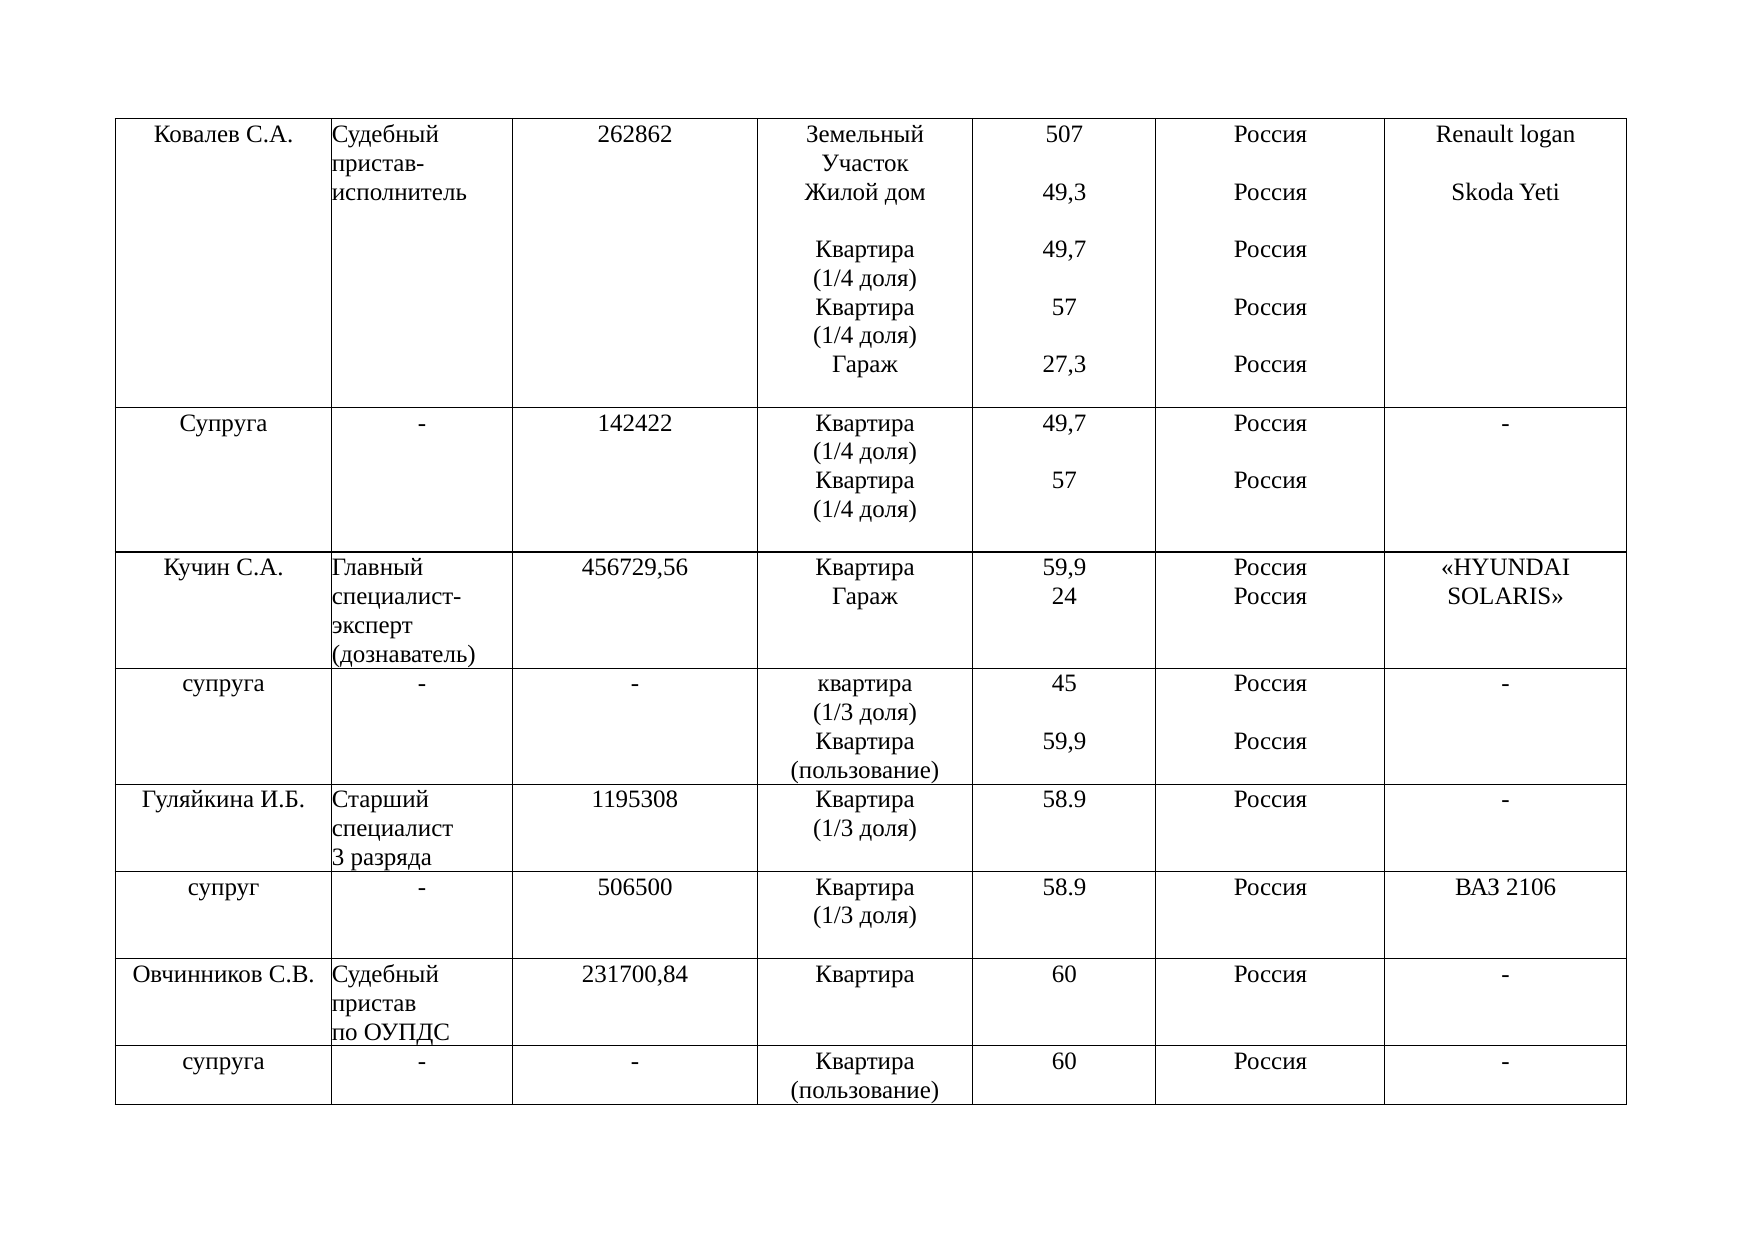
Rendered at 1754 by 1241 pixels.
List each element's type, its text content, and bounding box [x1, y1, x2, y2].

table_cell Гуляйкина И.Б. [116, 785, 331, 871]
table_cell Россия Россия Россия Россия Россия [1156, 119, 1384, 407]
table_cell 142422 [513, 408, 757, 551]
table_cell 58.9 [973, 785, 1155, 871]
table_cell [1627, 958, 1634, 1045]
table_cell - [332, 1046, 512, 1104]
table_cell Старший специалист 3 разряда [332, 785, 512, 871]
table_cell Супруга [116, 408, 331, 551]
table_cell Судебный пристав по ОУПДС [332, 959, 512, 1045]
table_cell Квартира [758, 959, 972, 1045]
table_cell квартира (1/3 доля) Квартира (пользование) [758, 669, 972, 783]
table_cell Квартира (1/3 доля) [758, 872, 972, 958]
table_cell 49,7 57 [973, 408, 1155, 551]
table_cell 506500 [513, 872, 757, 958]
table_cell - [332, 872, 512, 958]
table_cell Квартира (1/3 доля) [758, 785, 972, 871]
table_cell Ковалев С.А. [116, 119, 331, 407]
table_cell 45 59,9 [973, 669, 1155, 783]
table_cell Россия [1156, 959, 1384, 1045]
table_cell [1627, 118, 1634, 407]
table_cell 60 [973, 959, 1155, 1045]
table_cell 59,9 24 [973, 553, 1155, 667]
table_cell Renault logan Skoda Yeti [1385, 119, 1626, 407]
table_cell - [513, 669, 757, 783]
table_cell [1627, 784, 1634, 871]
table_cell Квартира (1/4 доля) Квартира (1/4 доля) [758, 408, 972, 551]
table_cell - [332, 408, 512, 551]
table_cell - [1385, 785, 1626, 871]
table_cell Главный специалист-эксперт (дознаватель) [332, 553, 512, 667]
table_cell Россия [1156, 785, 1384, 871]
table_cell - [1385, 669, 1626, 783]
table_cell Квартира Гараж [758, 553, 972, 667]
table_cell Квартира (пользование) [758, 1046, 972, 1104]
table_cell Кучин С.А. [116, 553, 331, 667]
table_cell - [513, 1046, 757, 1104]
table_cell Земельный Участок Жилой дом Квартира (1/4 доля) Квартира (1/4 доля) Гараж [758, 119, 972, 407]
table_cell Россия Россия [1156, 669, 1384, 783]
table_cell - [1385, 1046, 1626, 1104]
table_cell [1627, 871, 1634, 958]
table_cell супруга [116, 669, 331, 783]
table_cell Россия [1156, 1046, 1384, 1104]
table_cell [1627, 1045, 1634, 1104]
table_cell 507 49,3 49,7 57 27,3 [973, 119, 1155, 407]
table_cell «HYUNDAI SOLARIS» [1385, 553, 1626, 667]
table_cell 456729,56 [513, 553, 757, 667]
table_cell 231700,84 [513, 959, 757, 1045]
table_cell Россия Россия [1156, 408, 1384, 551]
table_cell ВАЗ 2106 [1385, 872, 1626, 958]
table_cell [1627, 551, 1634, 667]
table_cell Судебный пристав-исполнитель [332, 119, 512, 407]
table_cell Овчинников С.В. [116, 959, 331, 1045]
table_cell 262862 [513, 119, 757, 407]
table_cell супруг [116, 872, 331, 958]
table_cell - [332, 669, 512, 783]
table_cell Россия Россия [1156, 553, 1384, 667]
table_cell [1627, 668, 1634, 783]
table_cell 58.9 [973, 872, 1155, 958]
table_cell [1627, 407, 1634, 551]
table_cell 1195308 [513, 785, 757, 871]
table_cell - [1385, 959, 1626, 1045]
table_cell 60 [973, 1046, 1155, 1104]
table_cell - [1385, 408, 1626, 551]
table_cell супруга [116, 1046, 331, 1104]
table_cell Россия [1156, 872, 1384, 958]
